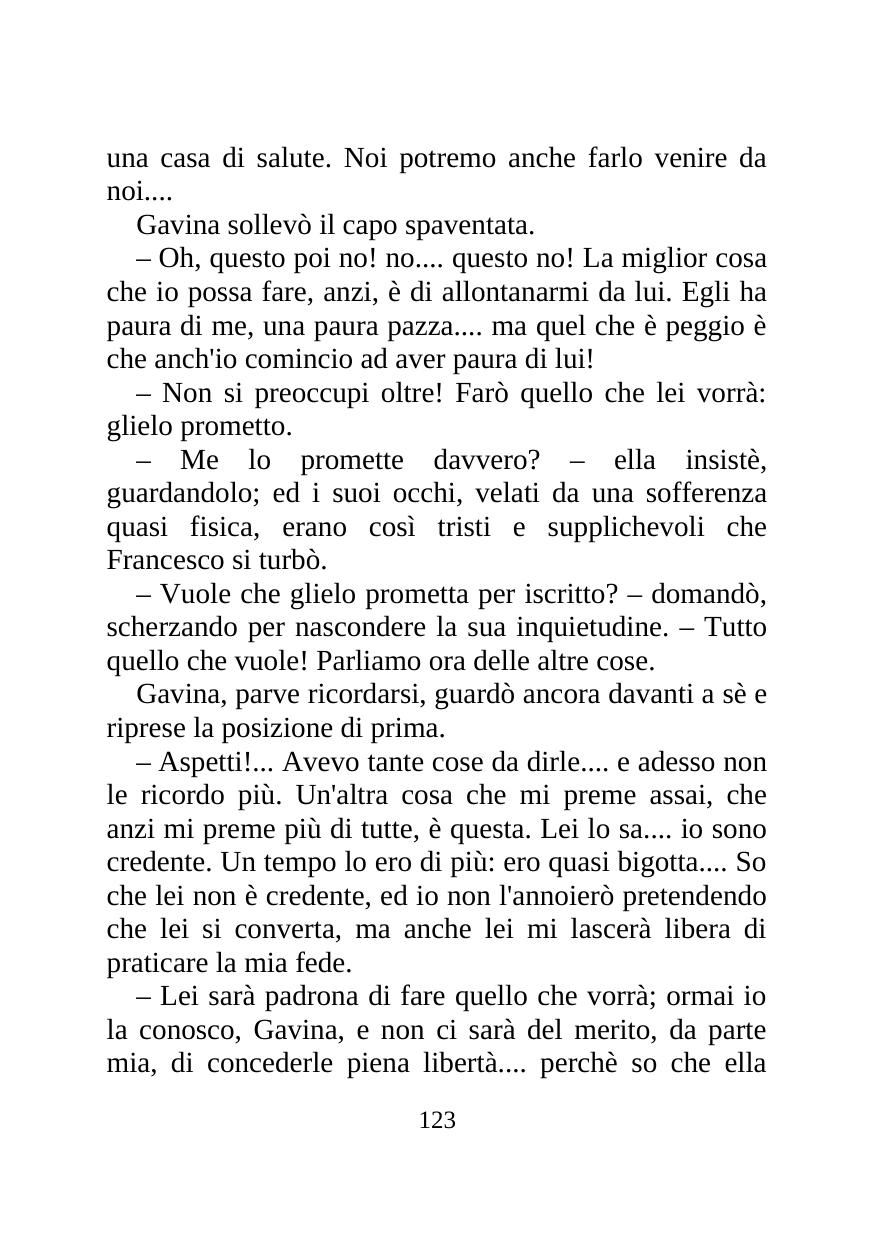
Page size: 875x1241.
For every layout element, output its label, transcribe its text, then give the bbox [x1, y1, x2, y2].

text Gavina sollevò il capo spaventata. [106, 207, 768, 241]
text – Lei sarà padrona di fare quello che vorrà; ormai io la conosco, Gavina, e non ci sarà del merito, da parte mia, di concederle piena libertà.... perchè so che ella [106, 978, 768, 1079]
text Gavina, parve ricordarsi, guardò ancora davanti a sè e riprese la posizione di prima. [106, 677, 768, 744]
text – Vuole che glielo prometta per iscritto? – domandò, scherzando per nascondere la sua inquietudine. – Tutto quello che vuole! Parliamo ora delle altre cose. [106, 576, 768, 677]
text – Aspetti!... Avevo tante cose da dirle.... e adesso non le ricordo più. Un'altra cosa che mi preme assai, che anzi mi preme più di tutte, è questa. Lei lo sa.... io sono credente. Un tempo lo ero di più: ero quasi bigotta.... So che lei non è credente, ed io non l'annoierò pretendendo che lei si converta, ma anche lei mi lascerà libera di praticare la mia fede. [106, 744, 768, 978]
text una casa di salute. Noi potremo anche farlo venire da noi.... [106, 140, 768, 207]
text – Me lo promette davvero? – ella insistè, guardandolo; ed i suoi occhi, velati da una sofferenza quasi fisica, erano così tristi e supplichevoli che Francesco si turbò. [106, 442, 768, 576]
text – Oh, questo poi no! no.... questo no! La miglior cosa che io possa fare, anzi, è di allontanarmi da lui. Egli ha paura di me, una paura pazza.... ma quel che è peggio è che anch'io comincio ad aver paura di lui! [106, 241, 768, 375]
text – Non si preoccupi oltre! Farò quello che lei vorrà: glielo prometto. [106, 375, 768, 442]
